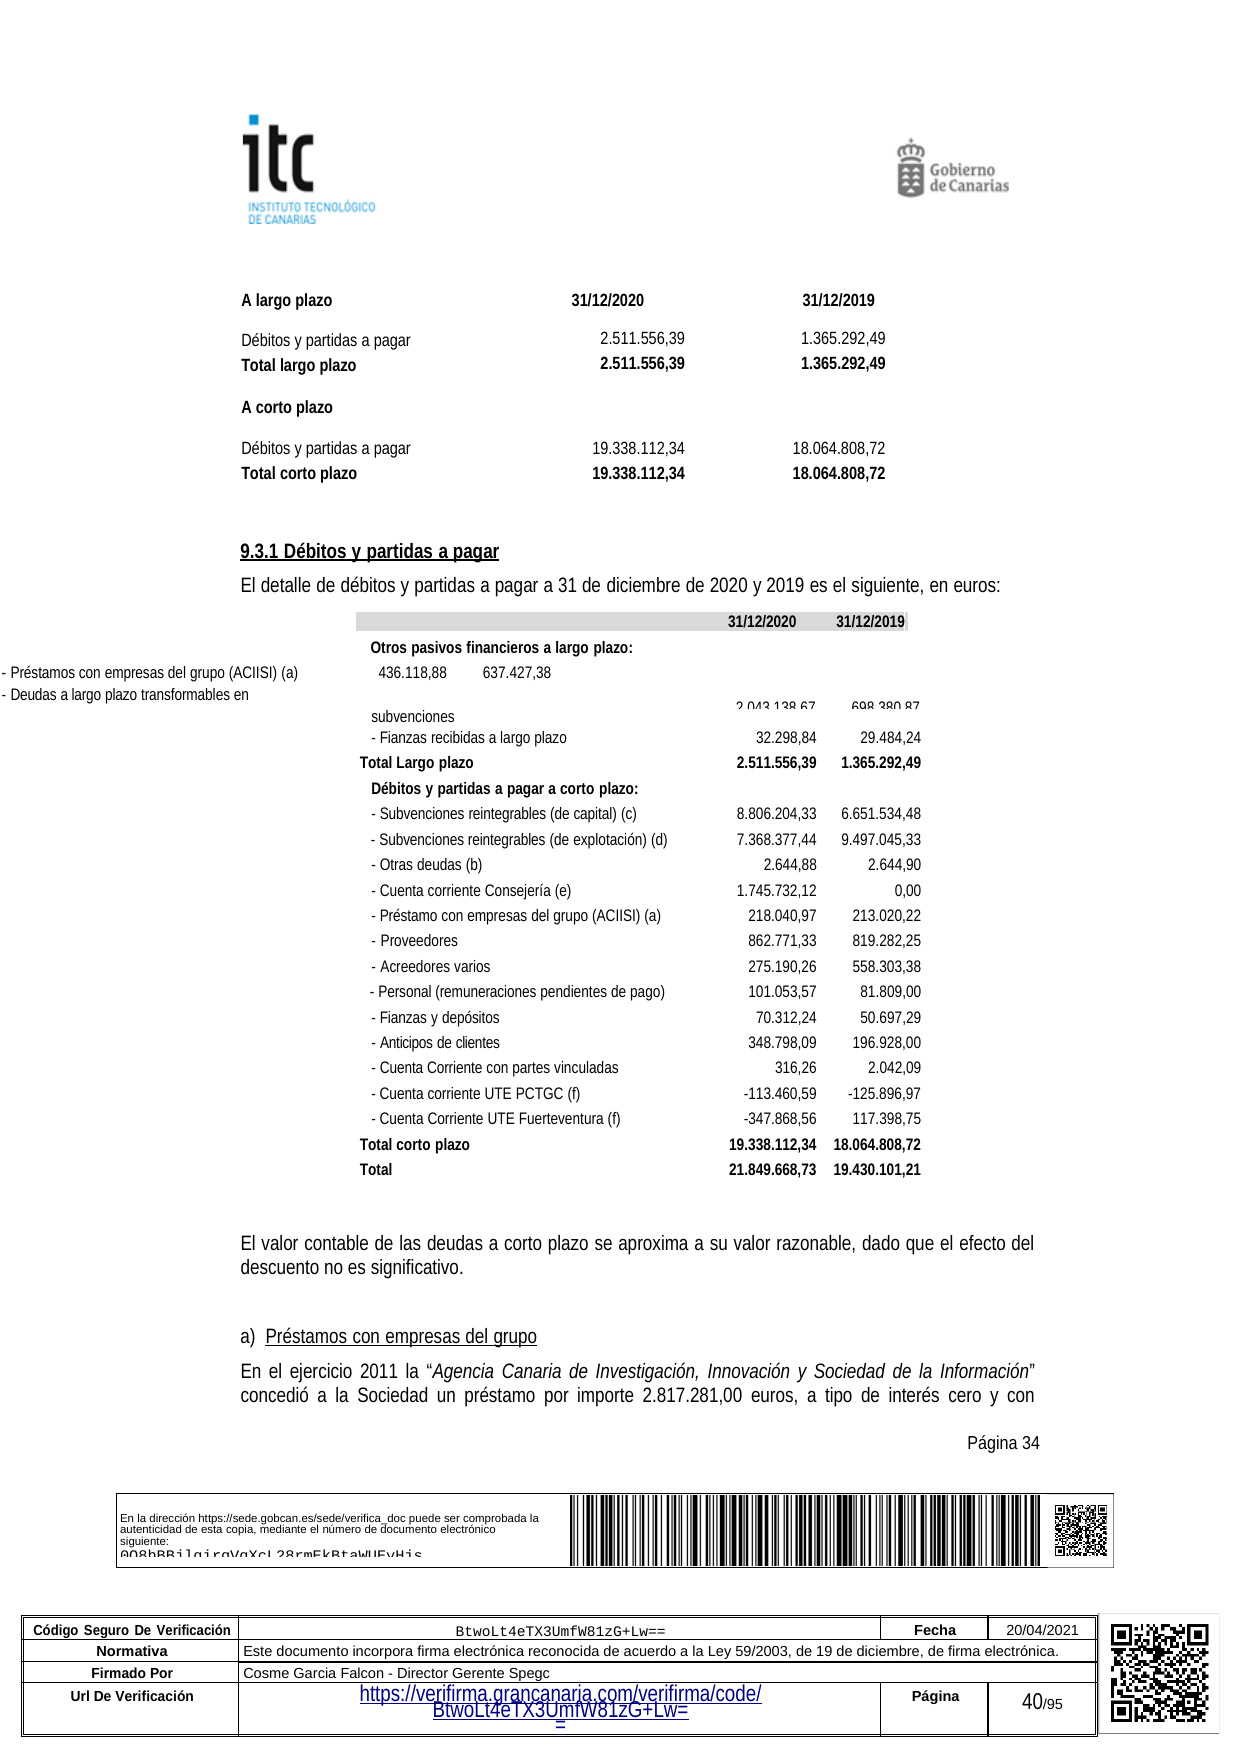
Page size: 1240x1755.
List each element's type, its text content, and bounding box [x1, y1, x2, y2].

table_cell 19.430.101,21 [825, 1157, 924, 1183]
table_cell Débitos y partidas a pagar [235, 313, 490, 353]
table_cell A corto plazo [235, 395, 490, 420]
list Préstamos con empresas del grupo (ACIISI) (a) 436.118,88 637.427,38 [1, 663, 1125, 682]
table_cell 70.312,24 [698, 1004, 825, 1030]
table_cell Total corto plazo [235, 461, 490, 486]
table_cell - Préstamo con empresas del grupo (ACIISI) (a) [357, 903, 698, 928]
table_cell 558.303,38 [825, 954, 924, 979]
table_header 31/12/2020 [490, 272, 739, 312]
table_cell - Cuenta corriente UTE PCTGC (f) [357, 1081, 698, 1106]
list Deudas a largo plazo transformables en [1, 685, 616, 704]
text 31/12/2020 31/12/2019 [356, 612, 1125, 631]
table_cell 2.511.556,39 [490, 353, 739, 379]
list [356, 709, 924, 1183]
table_cell - Fianzas y depósitos [357, 1004, 698, 1030]
table_cell 50.697,29 [825, 1004, 924, 1030]
table_cell [739, 379, 891, 395]
list Débitos y partidas a pagar [240, 538, 1125, 562]
table_cell 1.365.292,49 [825, 750, 924, 777]
table_cell 9.497.045,33 [825, 826, 924, 852]
list Préstamos con empresas del grupo [240, 1324, 1125, 1348]
table_cell 862.771,33 [698, 928, 825, 953]
table_cell 1.365.292,49 [739, 313, 891, 353]
table_cell [739, 395, 891, 420]
table_cell 21.849.668,73 [698, 1157, 825, 1183]
table_cell [825, 777, 924, 801]
text El valor contable de las deudas a corto plazo se aproxima a su valor razonable, dado que el efecto del descuento no es significativo. [240, 1231, 1039, 1279]
table_cell -125.896,97 [825, 1081, 924, 1106]
table_cell 348.798,09 [698, 1030, 825, 1055]
table_cell 8.806.204,33 [698, 801, 825, 826]
table_cell Total [357, 1157, 698, 1183]
table_header [698, 709, 924, 728]
table_cell 316,26 [698, 1055, 825, 1081]
table_cell - Cuenta Corriente UTE Fuerteventura (f) [357, 1106, 698, 1131]
table_cell 2.511.556,39 [698, 750, 825, 777]
table_cell - Cuenta corriente Consejería (e) [357, 877, 698, 903]
table_cell -347.868,56 [698, 1106, 825, 1131]
table_cell 81.809,00 [825, 979, 924, 1004]
table_cell 218.040,97 [698, 903, 825, 928]
text Otros pasivos financieros a largo plazo: [370, 637, 1125, 657]
table_cell - Acreedores varios [357, 954, 698, 979]
table_cell 18.064.808,72 [825, 1131, 924, 1157]
table_cell 2.644,88 [698, 852, 825, 877]
table_cell - Personal (remuneraciones pendientes de pago) [357, 979, 698, 1004]
table_cell Total largo plazo [235, 353, 490, 379]
table_cell - Subvenciones reintegrables (de capital) (c) [357, 801, 698, 826]
table_cell - Fianzas recibidas a largo plazo [357, 728, 698, 750]
table_cell - Proveedores [357, 928, 698, 953]
table_cell Total Largo plazo [357, 750, 698, 777]
table_cell Débitos y partidas a pagar a corto plazo: [357, 777, 698, 801]
table_cell [235, 379, 490, 395]
table_cell [490, 379, 739, 395]
table_cell -113.460,59 [698, 1081, 825, 1106]
table_cell 7.368.377,44 [698, 826, 825, 852]
table_cell 117.398,75 [825, 1106, 924, 1131]
table_cell Total corto plazo [357, 1131, 698, 1157]
table_header 31/12/2019 [739, 272, 891, 312]
table_header subvenciones [357, 709, 698, 728]
table_cell 1.365.292,49 [739, 353, 891, 379]
table_cell 213.020,22 [825, 903, 924, 928]
table_cell 0,00 [825, 877, 924, 903]
table_cell 19.338.112,34 [698, 1131, 825, 1157]
text Página 34 [10, 1432, 1039, 1454]
table_cell 275.190,26 [698, 954, 825, 979]
table_cell 196.928,00 [825, 1030, 924, 1055]
table_cell 19.338.112,34 [490, 420, 739, 461]
table_cell 819.282,25 [825, 928, 924, 953]
table_cell - Cuenta Corriente con partes vinculadas [357, 1055, 698, 1081]
table_cell 1.745.732,12 [698, 877, 825, 903]
table_cell 2.511.556,39 [490, 313, 739, 353]
table_cell 18.064.808,72 [739, 461, 891, 486]
table_cell 19.338.112,34 [490, 461, 739, 486]
table_cell 2.042,09 [825, 1055, 924, 1081]
table_cell [490, 395, 739, 420]
text 2.043.138,67 698.380,87 [736, 697, 1125, 717]
table_cell - Anticipos de clientes [357, 1030, 698, 1055]
table_cell 101.053,57 [698, 979, 825, 1004]
table_cell - Otras deudas (b) [357, 852, 698, 877]
table_cell 18.064.808,72 [739, 420, 891, 461]
table_cell - Subvenciones reintegrables (de explotación) (d) [357, 826, 698, 852]
text En el ejercicio 2011 la “Agencia Canaria de Investigación, Innovación y Sociedad de la Información” concedió a la Sociedad un préstamo por importe 2.817.281,00 euros, a tipo de interés cero y con [240, 1359, 1039, 1407]
table_cell 2.644,90 [825, 852, 924, 877]
table_cell 32.298,84 [698, 728, 825, 750]
table_header A largo plazo [235, 272, 490, 312]
table_cell 29.484,24 [825, 728, 924, 750]
text El detalle de débitos y partidas a pagar a 31 de diciembre de 2020 y 2019 es el siguiente, en euros: [240, 573, 1125, 597]
table_cell Débitos y partidas a pagar [235, 420, 490, 461]
table_cell 6.651.534,48 [825, 801, 924, 826]
table_cell [698, 777, 825, 801]
